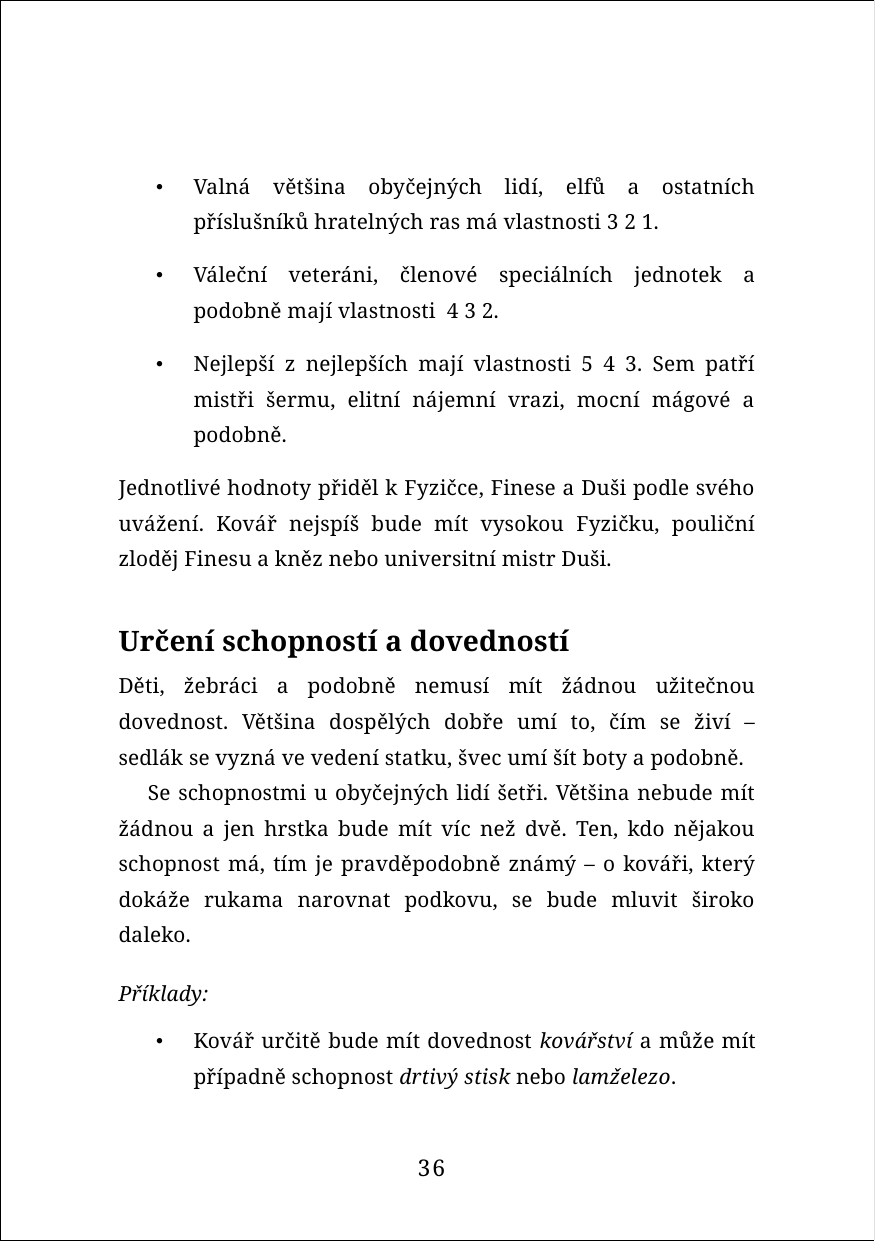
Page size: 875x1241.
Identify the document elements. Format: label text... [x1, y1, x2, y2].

list Kovář určitě bude mít dovednost kovářství a může mít případně schopnost drtivý stisk nebo lamželezo. [156, 1027, 756, 1091]
subtitle Určení schopností a dovedností [118, 621, 756, 660]
text Děti, žebráci a podobně nemusí mít žádnou užitečnou dovednost. Většina dospělých dobře umí to, čím se živí – sedlák se vyzná ve vedení statku, švec umí šít boty a podobně. Se schopnostmi u obyčejných lidí šetři. Většina nebude mít žádnou a jen hrstka bude mít víc než dvě. Ten, kdo nějakou schopnost má, tím je pravděpodobně známý – o kováři, který dokáže rukama narovnat podkovu, se bude mluvit široko daleko. [118, 672, 756, 949]
list Váleční veteráni, členové speciálních jednotek a podobně mají vlastnosti 4 3 2. [156, 261, 756, 324]
list Nejlepší z nejlepších mají vlastnosti 5 4 3. Sem patří mistři šermu, elitní nájemní vrazi, mocní mágové a podobně. [156, 349, 756, 449]
text Jednotlivé hodnoty přiděl k Fyzičce, Finese a Duši podle svého uvážení. Kovář nejspíš bude mít vysokou Fyzičku, pouliční zloděj Finesu a kněz nebo universitní mistr Duši. [118, 473, 756, 573]
text Příklady: [118, 979, 756, 1008]
list Valná většina obyčejných lidí, elfů a ostatních příslušníků hratelných ras má vlastnosti 3 2 1. [156, 172, 756, 236]
